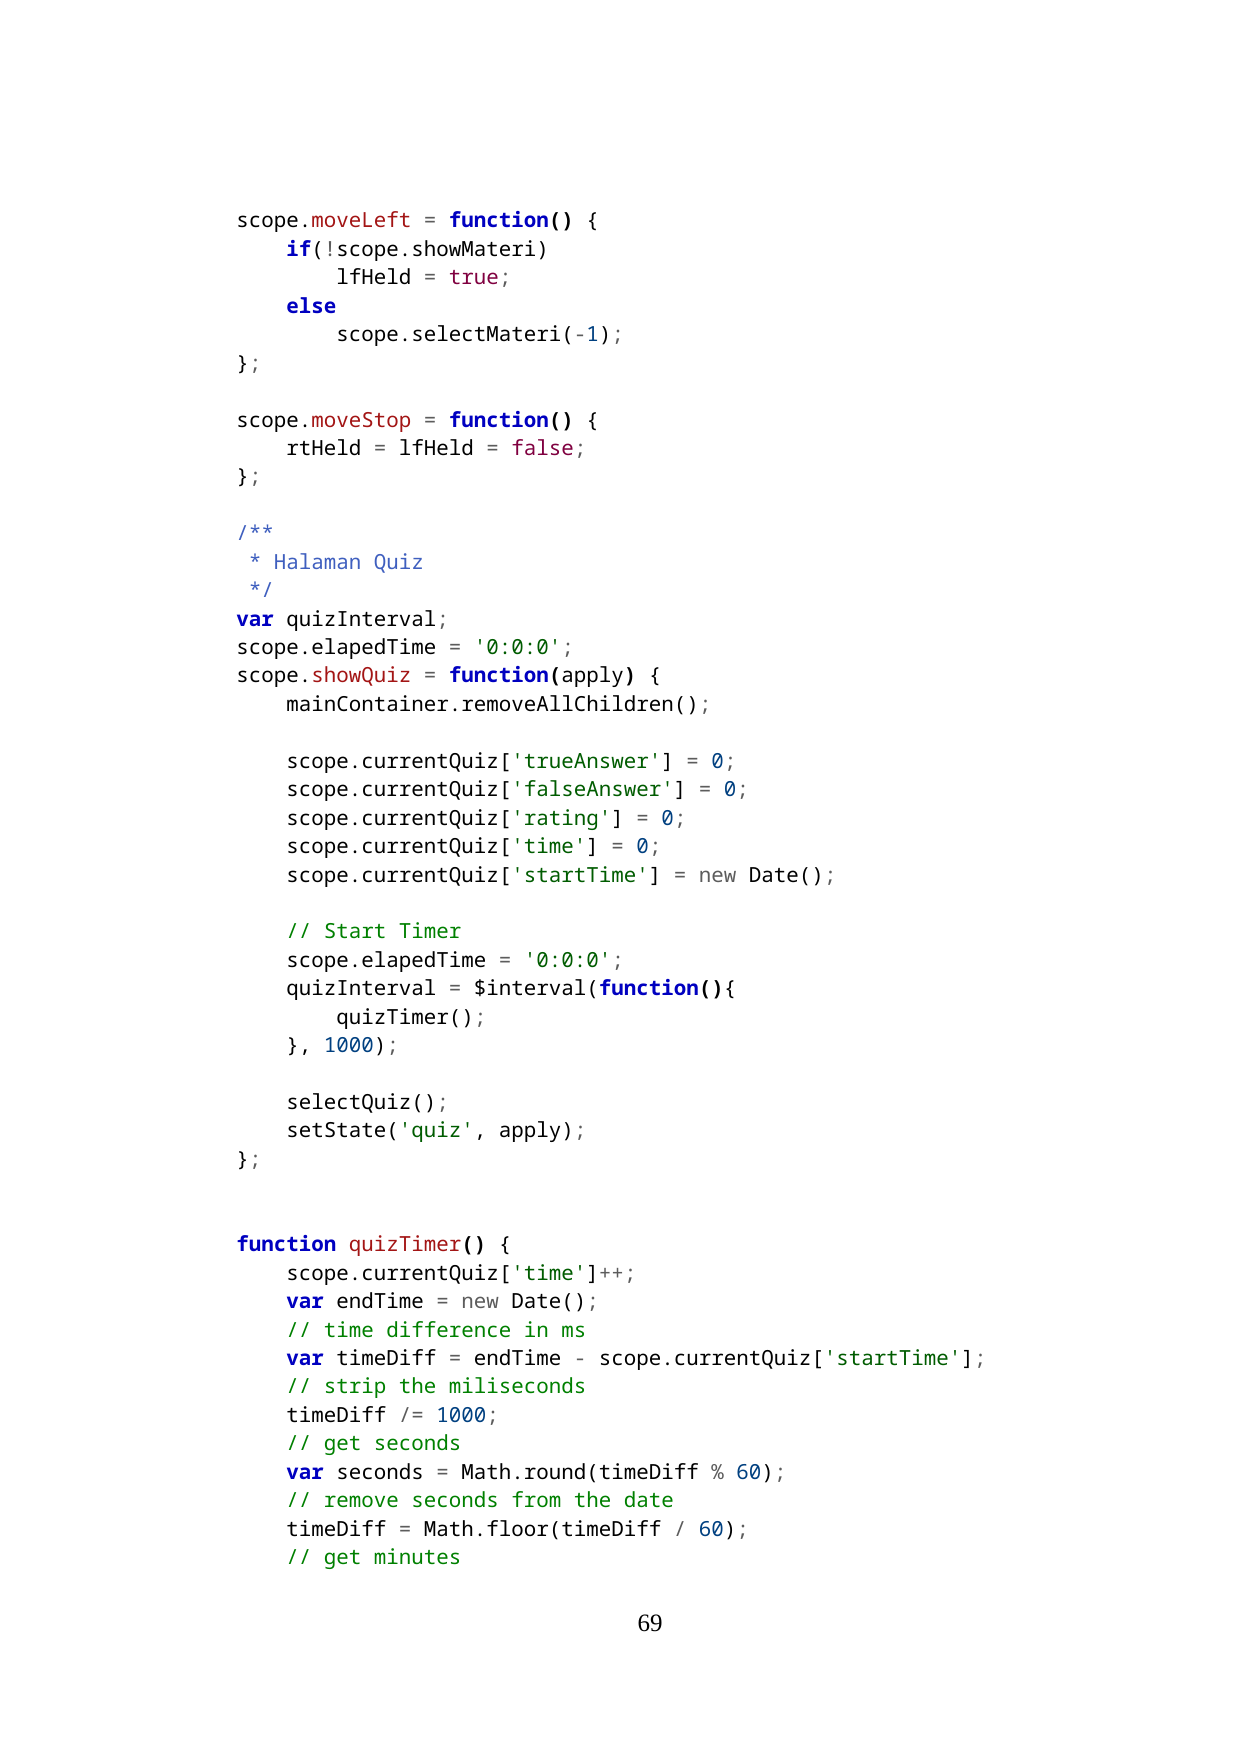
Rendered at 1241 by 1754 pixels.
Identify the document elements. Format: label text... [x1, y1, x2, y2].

table_header scope.moveLeft = function() { if(!scope.showMateri) lfHeld = true; else scope.selectMateri(-1); }; scope.moveStop = function() { rtHeld = lfHeld = false; }; /** * Halaman Quiz */ var quizInterval; scope.elapedTime = '0:0:0'; scope.showQuiz = function(apply) { mainContainer.removeAllChildren(); scope.currentQuiz['trueAnswer'] = 0; scope.currentQuiz['falseAnswer'] = 0; scope.currentQuiz['rating'] = 0; scope.currentQuiz['time'] = 0; scope.currentQuiz['startTime'] = new Date(); // Start Timer scope.elapedTime = '0:0:0'; quizInterval = $interval(function(){ quizTimer(); }, 1000); selectQuiz(); setState('quiz', apply); }; function quizTimer() { scope.currentQuiz['time']++; var endTime = new Date(); // time difference in ms var timeDiff = endTime - scope.currentQuiz['startTime']; // strip the miliseconds timeDiff /= 1000; // get seconds var seconds = Math.round(timeDiff % 60); // remove seconds from the date timeDiff = Math.floor(timeDiff / 60); // get minutes [236, 177, 1063, 1571]
